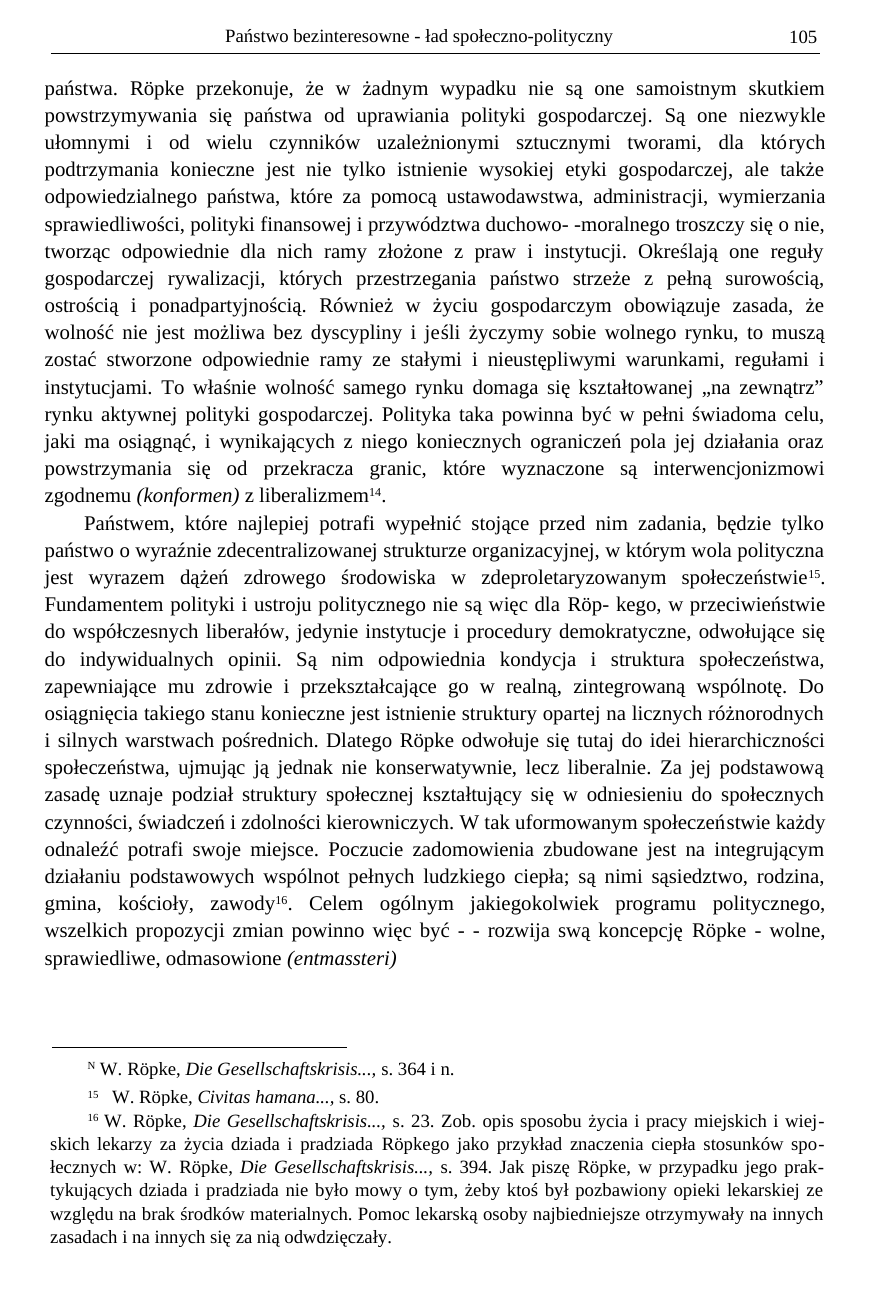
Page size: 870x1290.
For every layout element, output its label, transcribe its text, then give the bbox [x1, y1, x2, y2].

text 15 W. Röpke, Civitas hamana..., s. 80. [50, 1086, 824, 1105]
text N W. Röpke, Die Gesellschaftskrisis..., s. 364 i n. [50, 1057, 824, 1079]
text państwa. Röpke przekonuje, że w żadnym wypadku nie są one samoistnym skutkiem powstrzymywania się państwa od uprawiania polityki gospodarczej. Są one niezwy­kle ułomnymi i od wielu czynników uzależnionymi sztucznymi tworami, dla któ­rych podtrzymania konieczne jest nie tylko istnienie wysokiej etyki gospodarczej, ale także odpowiedzialnego państwa, które za pomocą ustawodawstwa, administra­cji, wymierzania sprawiedliwości, polityki finansowej i przywództwa duchowo- -moralnego troszczy się o nie, tworząc odpowiednie dla nich ramy złożone z praw i instytucji. Określają one reguły gospodarczej rywalizacji, których przestrzegania państwo strzeże z pełną surowością, ostrością i ponadpartyjnością. Również w życiu gospodarczym obowiązuje zasada, że wolność nie jest możliwa bez dyscypliny i je­śli życzymy sobie wolnego rynku, to muszą zostać stworzone odpowiednie ramy ze stałymi i nieustępliwymi warunkami, regułami i instytucjami. To właśnie wolność samego rynku domaga się kształtowanej „na zewnątrz” rynku aktywnej polityki go­spodarczej. Polityka taka powinna być w pełni świadoma celu, jaki ma osiągnąć, i wynikających z niego koniecznych ograniczeń pola jej działania oraz powstrzyma­nia się od przekracza granic, które wyznaczone są interwencjonizmowi zgodnemu (konformen) z liberalizmem14. [44, 76, 825, 507]
text Państwo bezinteresowne - ład społeczno-polityczny [225, 24, 645, 46]
text 16 W. Röpke, Die Gesellschaftskrisis..., s. 23. Zob. opis sposobu życia i pracy miejskich i wiej­skich lekarzy za życia dziada i pradziada Röpkego jako przykład znaczenia ciepła stosunków spo­łecznych w: W. Röpke, Die Gesellschaftskrisis..., s. 394. Jak piszę Röpke, w przypadku jego prak­tykujących dziada i pradziada nie było mowy o tym, żeby ktoś był pozbawiony opieki lekarskiej ze względu na brak środków materialnych. Pomoc lekarską osoby najbiedniejsze otrzymywały na innych zasadach i na innych się za nią odwdzięczały. [50, 1109, 824, 1247]
text 105 [789, 26, 821, 48]
text Państwem, które najlepiej potrafi wypełnić stojące przed nim zadania, będzie tylko państwo o wyraźnie zdecentralizowanej strukturze organizacyjnej, w którym wola polityczna jest wyrazem dążeń zdrowego środowiska w zdeproletaryzowanym społeczeństwie15. Fundamentem polityki i ustroju politycznego nie są więc dla Röp- kego, w przeciwieństwie do współczesnych liberałów, jedynie instytucje i procedu­ry demokratyczne, odwołujące się do indywidualnych opinii. Są nim odpowiednia kondycja i struktura społeczeństwa, zapewniające mu zdrowie i przekształcające go w realną, zintegrowaną wspólnotę. Do osiągnięcia takiego stanu konieczne jest istnienie struktury opartej na licznych różnorodnych i silnych warstwach pośred­nich. Dlatego Röpke odwołuje się tutaj do idei hierarchiczności społeczeństwa, ujmując ją jednak nie konserwatywnie, lecz liberalnie. Za jej podstawową zasadę uznaje podział struktury społecznej kształtujący się w odniesieniu do społecznych czynności, świadczeń i zdolności kierowniczych. W tak uformowanym społeczeń­stwie każdy odnaleźć potrafi swoje miejsce. Poczucie zadomowienia zbudowane jest na integrującym działaniu podstawowych wspólnot pełnych ludzkiego ciepła; są nimi sąsiedztwo, rodzina, gmina, kościoły, zawody16. Celem ogólnym jakiego­kolwiek programu politycznego, wszelkich propozycji zmian powinno więc być - - rozwija swą koncepcję Röpke - wolne, sprawiedliwe, odmasowione (entmassteri) [44, 511, 825, 969]
